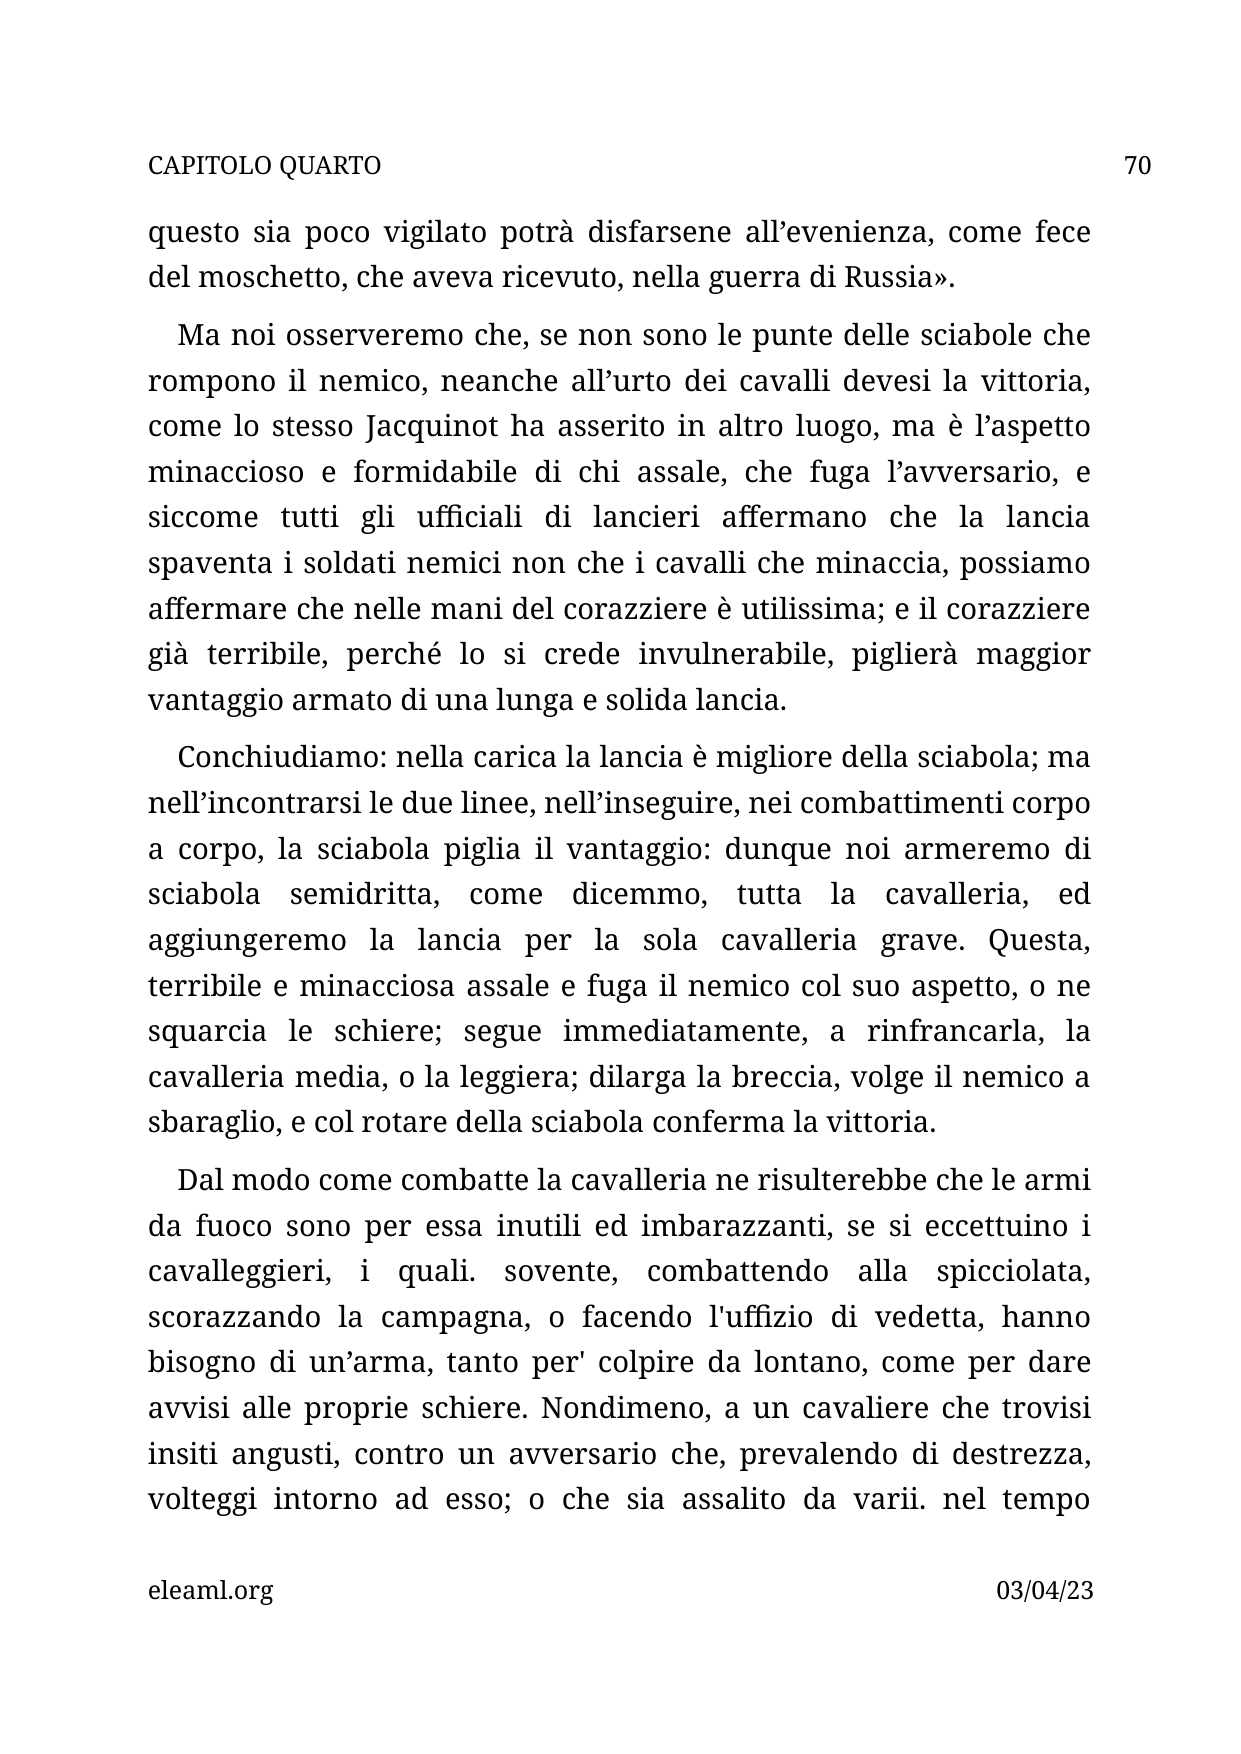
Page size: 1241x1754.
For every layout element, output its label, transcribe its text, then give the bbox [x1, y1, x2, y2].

text Ma noi osserveremo che, se non sono le punte delle sciabole che rompono il nemico, neanche all’urto dei cavalli devesi la vittoria, come lo stesso Jacquinot ha asserito in altro luogo, ma è l’aspetto minaccioso e formidabile di chi assale, che fuga l’avversario, e siccome tutti gli ufficiali di lancieri affermano che la lancia spaventa i soldati nemici non che i cavalli che minaccia, possiamo affermare che nelle mani del corazziere è utilissima; e il corazziere già terribile, perché lo si crede invulnerabile, piglierà maggior vantaggio armato di una lunga e solida lancia. [148, 314, 1093, 719]
text Dal modo come combatte la cavalleria ne risulterebbe che le armi da fuoco sono per essa inutili ed imbarazzanti, se si eccettuino i cavalleggieri, i quali. sovente, combattendo alla spicciolata, scorazzando la campagna, o facendo l'uffizio di vedetta, hanno bisogno di un’arma, tanto per' colpire da lontano, come per dare avvisi alle proprie schiere. Nondimeno, a un cavaliere che trovisi insiti angusti, contro un avversario che, prevalendo di destrezza, volteggi intorno ad esso; o che sia assalito da varii. nel tempo [148, 1159, 1093, 1518]
text Conchiudiamo: nella carica la lancia è migliore della sciabola; ma nell’incontrarsi le due linee, nell’inseguire, nei combattimenti corpo a corpo, la sciabola piglia il vantaggio: dunque noi armeremo di sciabola semidritta, come dicemmo, tutta la cavalleria, ed aggiungeremo la lancia per la sola cavalleria grave. Questa, terribile e minacciosa assale e fuga il nemico col suo aspetto, o ne squarcia le schiere; segue immediatamente, a rinfrancarla, la cavalleria media, o la leggiera; dilarga la breccia, volge il nemico a sbaraglio, e col rotare della sciabola conferma la vittoria. [148, 737, 1093, 1141]
text questo sia poco vigilato potrà disfarsene all’evenienza, come fece del moschetto, che aveva ricevuto, nella guerra di Russia». [148, 211, 1093, 296]
